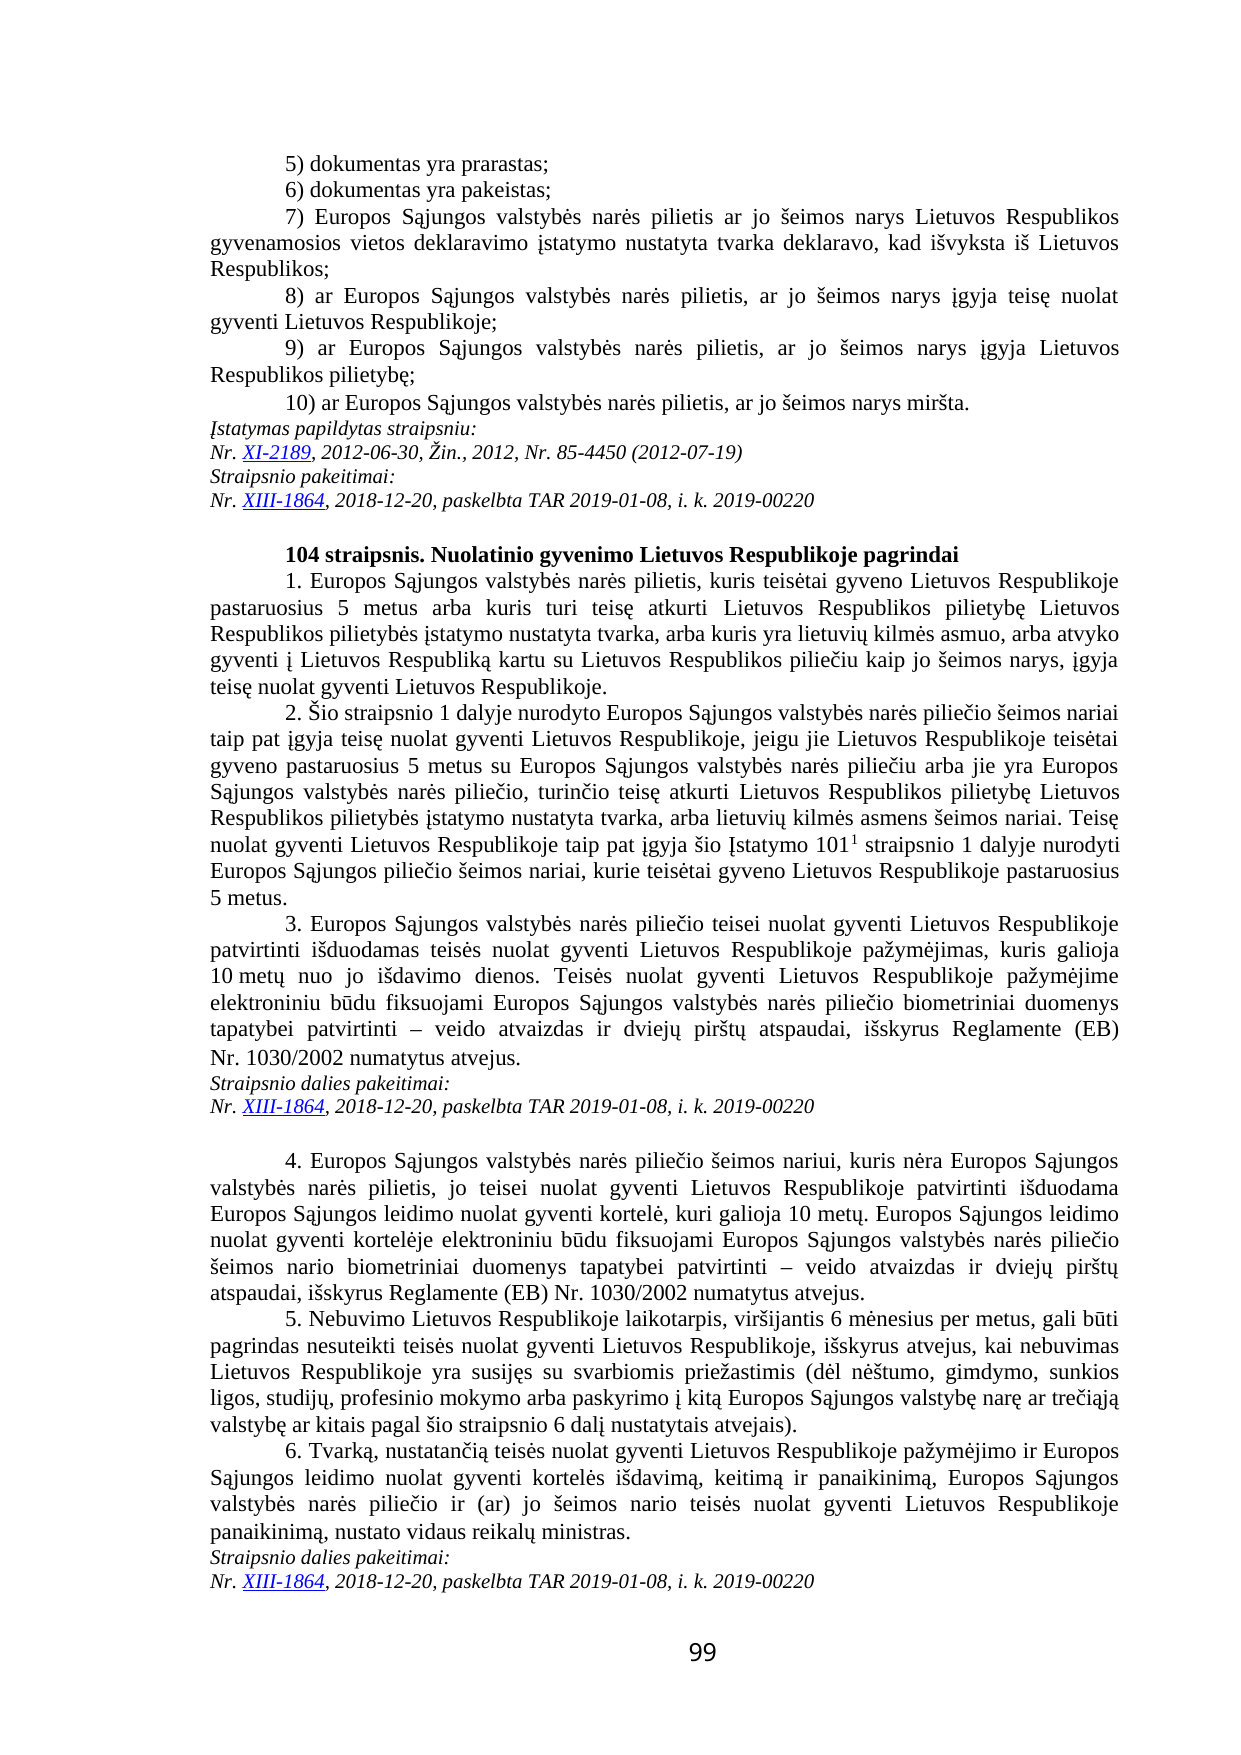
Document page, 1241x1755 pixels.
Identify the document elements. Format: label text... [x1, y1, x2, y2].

text 5) dokumentas yra prarastas; [210, 150, 1120, 176]
text Straipsnio dalies pakeitimai: [210, 1545, 1120, 1569]
text Įstatymas papildytas straipsniu: [210, 416, 1120, 440]
text Nr. XIII-1864, 2018-12-20, paskelbta TAR 2019-01-08, i. k. 2019-00220 [210, 488, 1120, 512]
text 4. Europos Sąjungos valstybės narės piliečio šeimos nariui, kuris nėra Europos Sąjungos valstybės narės pilietis, jo teisei nuolat gyventi Lietuvos Respublikoje patvirtinti išduodama Europos Sąjungos leidimo nuolat gyventi kortelė, kuri galioja 10 metų. Europos Sąjungos leidimo nuolat gyventi kortelėje elektroniniu būdu fiksuojami Europos Sąjungos valstybės narės piliečio šeimos nario biometriniai duomenys tapatybei patvirtinti – veido atvaizdas ir dviejų pirštų atspaudai, išskyrus Reglamente (EB) Nr. 1030/2002 numatytus atvejus. [210, 1147, 1120, 1305]
text 8) ar Europos Sąjungos valstybės narės pilietis, ar jo šeimos narys įgyja teisę nuolat gyventi Lietuvos Respublikoje; [210, 282, 1120, 334]
text 6) dokumentas yra pakeistas; [210, 176, 1120, 203]
text 104 straipsnis. Nuolatinio gyvenimo Lietuvos Respublikoje pagrindai [210, 541, 1120, 567]
text 3. Europos Sąjungos valstybės narės piliečio teisei nuolat gyventi Lietuvos Respublikoje patvirtinti išduodamas teisės nuolat gyventi Lietuvos Respublikoje pažymėjimas, kuris galioja 10 metų nuo jo išdavimo dienos. Teisės nuolat gyventi Lietuvos Respublikoje pažymėjime elektroniniu būdu fiksuojami Europos Sąjungos valstybės narės piliečio biometriniai duomenys tapatybei patvirtinti – veido atvaizdas ir dviejų pirštų atspaudai, išskyrus Reglamente (EB) Nr. 1030/2002 numatytus atvejus. [210, 910, 1120, 1070]
text 10) ar Europos Sąjungos valstybės narės pilietis, ar jo šeimos narys miršta. [210, 387, 1120, 416]
text Straipsnio pakeitimai: [210, 464, 1120, 488]
text 6. Tvarką, nustatančią teisės nuolat gyventi Lietuvos Respublikoje pažymėjimo ir Europos Sąjungos leidimo nuolat gyventi kortelės išdavimą, keitimą ir panaikinimą, Europos Sąjungos valstybės narės piliečio ir (ar) jo šeimos nario teisės nuolat gyventi Lietuvos Respublikoje panaikinimą, nustato vidaus reikalų ministras. [210, 1437, 1120, 1545]
text 5. Nebuvimo Lietuvos Respublikoje laikotarpis, viršijantis 6 mėnesius per metus, gali būti pagrindas nesuteikti teisės nuolat gyventi Lietuvos Respublikoje, išskyrus atvejus, kai nebuvimas Lietuvos Respublikoje yra susijęs su svarbiomis priežastimis (dėl nėštumo, gimdymo, sunkios ligos, studijų, profesinio mokymo arba paskyrimo į kitą Europos Sąjungos valstybę narę ar trečiąją valstybę ar kitais pagal šio straipsnio 6 dalį nustatytais atvejais). [210, 1305, 1120, 1437]
text Nr. XIII-1864, 2018-12-20, paskelbta TAR 2019-01-08, i. k. 2019-00220 [210, 1569, 1120, 1593]
text 9) ar Europos Sąjungos valstybės narės pilietis, ar jo šeimos narys įgyja Lietuvos Respublikos pilietybę; [210, 334, 1120, 387]
text 1. Europos Sąjungos valstybės narės pilietis, kuris teisėtai gyveno Lietuvos Respublikoje pastaruosius 5 metus arba kuris turi teisę atkurti Lietuvos Respublikos pilietybę Lietuvos Respublikos pilietybės įstatymo nustatyta tvarka, arba kuris yra lietuvių kilmės asmuo, arba atvyko gyventi į Lietuvos Respubliką kartu su Lietuvos Respublikos piliečiu kaip jo šeimos narys, įgyja teisę nuolat gyventi Lietuvos Respublikoje. [210, 567, 1120, 699]
text Nr. XI-2189, 2012-06-30, Žin., 2012, Nr. 85-4450 (2012-07-19) [210, 440, 1120, 464]
text 7) Europos Sąjungos valstybės narės pilietis ar jo šeimos narys Lietuvos Respublikos gyvenamosios vietos deklaravimo įstatymo nustatyta tvarka deklaravo, kad išvyksta iš Lietuvos Respublikos; [210, 203, 1120, 282]
text Straipsnio dalies pakeitimai: [210, 1070, 1120, 1094]
text Nr. XIII-1864, 2018-12-20, paskelbta TAR 2019-01-08, i. k. 2019-00220 [210, 1094, 1120, 1118]
text 2. Šio straipsnio 1 dalyje nurodyto Europos Sąjungos valstybės narės piliečio šeimos nariai taip pat įgyja teisę nuolat gyventi Lietuvos Respublikoje, jeigu jie Lietuvos Respublikoje teisėtai gyveno pastaruosius 5 metus su Europos Sąjungos valstybės narės piliečiu arba jie yra Europos Sąjungos valstybės narės piliečio, turinčio teisę atkurti Lietuvos Respublikos pilietybę Lietuvos Respublikos pilietybės įstatymo nustatyta tvarka, arba lietuvių kilmės asmens šeimos nariai. Teisę nuolat gyventi Lietuvos Respublikoje taip pat įgyja šio Įstatymo 1011 straipsnio 1 dalyje nurodyti Europos Sąjungos piliečio šeimos nariai, kurie teisėtai gyveno Lietuvos Respublikoje pastaruosius 5 metus. [210, 699, 1120, 910]
